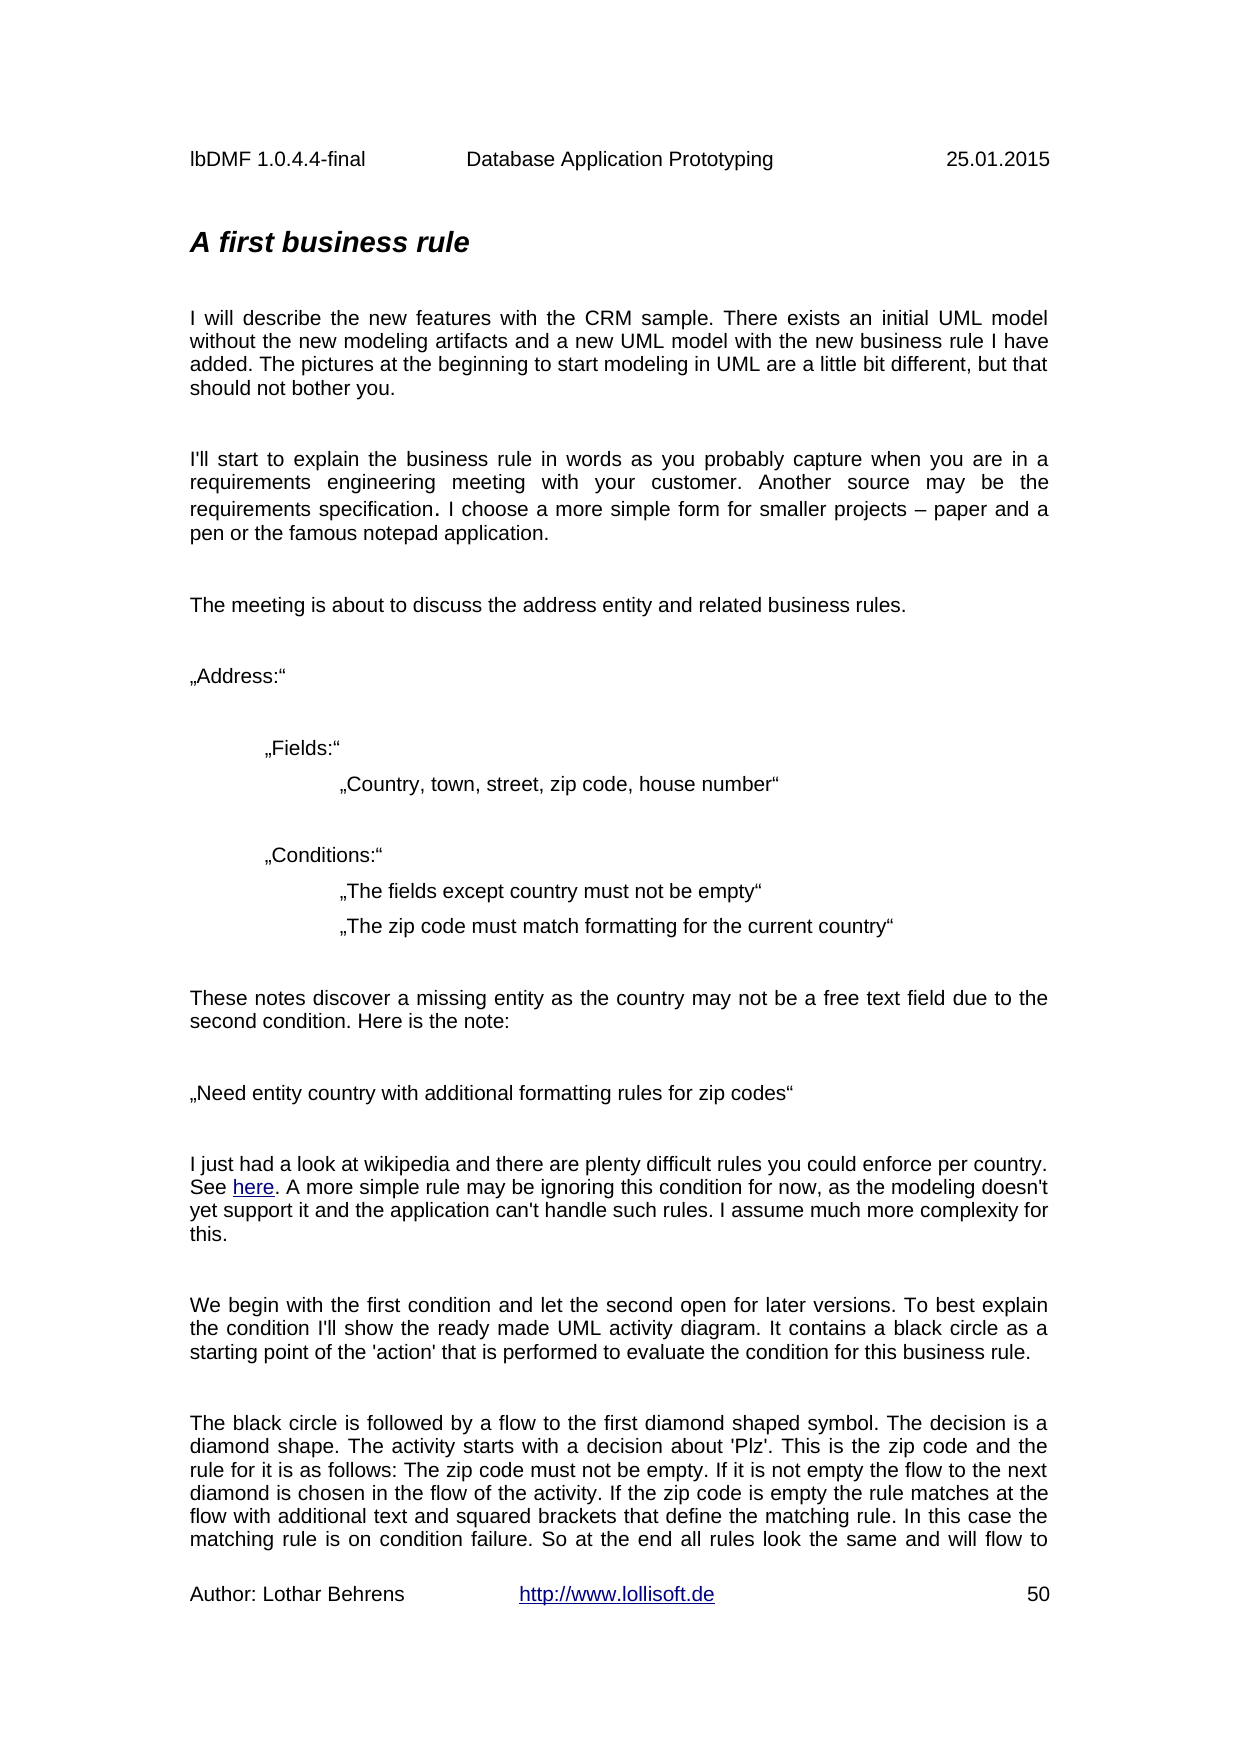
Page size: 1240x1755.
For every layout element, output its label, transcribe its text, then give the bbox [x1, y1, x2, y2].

text „Country, town, street, zip code, house number“ [189, 772, 1050, 795]
text These notes discover a missing entity as the country may not be a free text field due to the second condition. Here is the note: [189, 986, 1050, 1033]
text The meeting is about to discuss the address entity and related business rules. [189, 593, 1050, 617]
text I'll start to explain the business rule in words as you probably capture when you are in a requirements engineering meeting with your customer. Another source may be the requirements specification. I choose a more simple form for smaller projects – paper and a pen or the famous notepad application. [189, 448, 1050, 545]
subtitle A first business rule [189, 226, 1050, 258]
text „Fields:“ [189, 736, 1050, 759]
text I just had a look at wikipedia and there are plenty difficult rules you could enforce per country. See here. A more simple rule may be ignoring this condition for now, as the modeling doesn't yet support it and the application can't handle such rules. I assume much more complexity for this. [189, 1153, 1050, 1246]
text I will describe the new features with the CRM sample. There exists an initial UML model without the new modeling artifacts and a new UML model with the new business rule I have added. The pictures at the beginning to start modeling in UML are a little bit different, but that should not bother you. [189, 306, 1050, 399]
text „The zip code must match formatting for the current country“ [189, 915, 1050, 938]
text „Conditions:“ [189, 843, 1050, 867]
text The black circle is followed by a flow to the first diamond shaped symbol. The decision is a diamond shape. The activity starts with a decision about 'Plz'. This is the zip code and the rule for it is as follows: The zip code must not be empty. If it is not empty the flow to the next diamond is chosen in the flow of the activity. If the zip code is empty the rule matches at the flow with additional text and squared brackets that define the matching rule. In this case the matching rule is on condition failure. So at the end all rules look the same and will flow to [189, 1412, 1050, 1551]
text We begin with the first condition and let the second open for later versions. To best explain the condition I'll show the ready made UML activity diagram. It contains a black circle as a starting point of the 'action' that is performed to evaluate the condition for this business rule. [189, 1294, 1050, 1363]
text „Need entity country with additional formatting rules for zip codes“ [189, 1081, 1050, 1104]
text „Address:“ [189, 665, 1050, 688]
text „The fields except country must not be empty“ [189, 879, 1050, 902]
